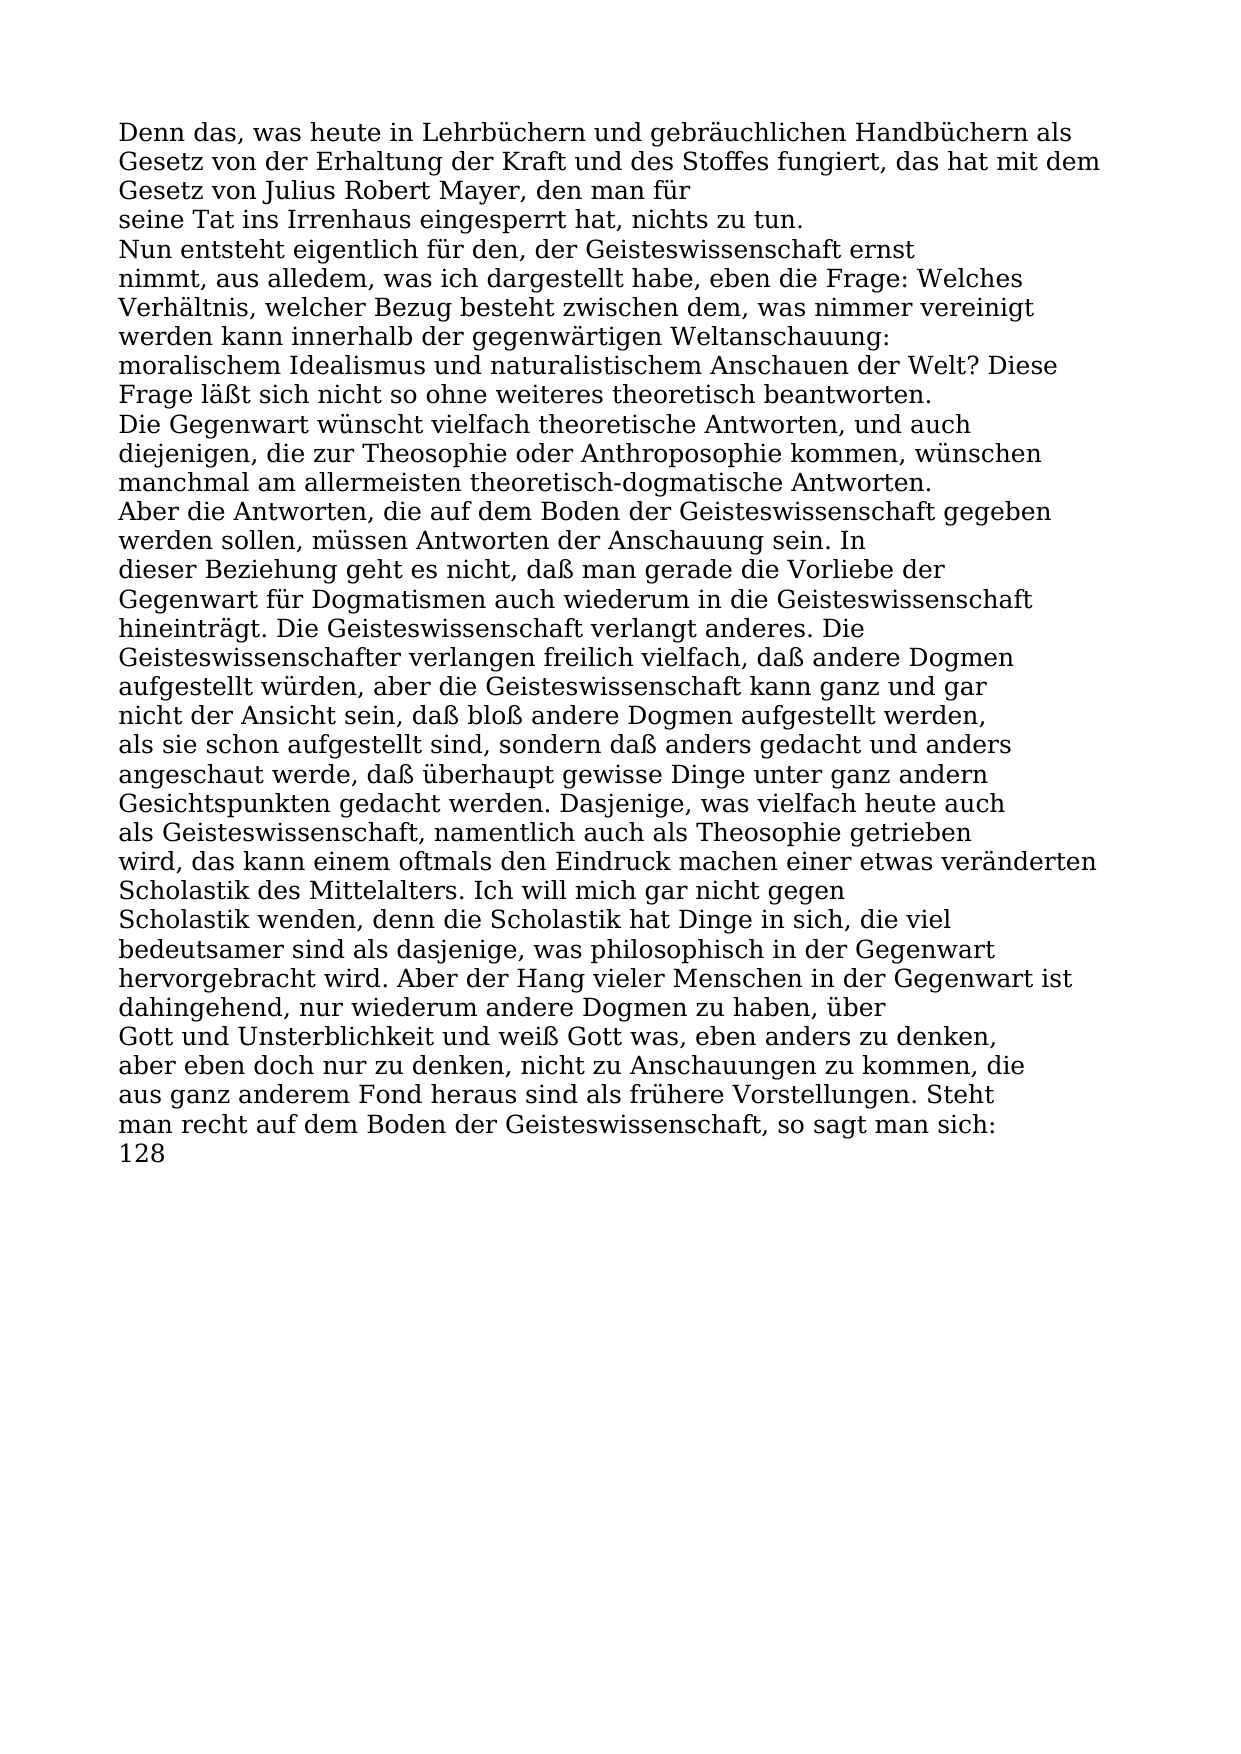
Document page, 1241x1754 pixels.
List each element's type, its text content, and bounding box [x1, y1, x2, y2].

text Aber die Antworten, die auf dem Boden der Geisteswissenschaft gegeben werden sollen, müssen Antworten der Anschauung sein. In [118, 497, 1122, 556]
text angeschaut werde, daß überhaupt gewisse Dinge unter ganz andern [118, 760, 1122, 789]
text Nun entsteht eigentlich für den, der Geisteswissenschaft ernst [118, 235, 1122, 264]
text Gott und Unsterblichkeit und weiß Gott was, eben anders zu denken, [118, 1022, 1122, 1051]
text nimmt, aus alledem, was ich dargestellt habe, eben die Frage: Welches [118, 264, 1122, 293]
text Geisteswissenschafter verlangen freilich vielfach, daß andere Dogmen [118, 643, 1122, 672]
text diejenigen, die zur Theosophie oder Anthroposophie kommen, wünschen manchmal am allermeisten theoretisch-dogmatische Antworten. [118, 439, 1122, 497]
text Denn das, was heute in Lehrbüchern und gebräuchlichen Handbüchern als Gesetz von der Erhaltung der Kraft und des Stoffes fungiert, das hat mit dem Gesetz von Julius Robert Mayer, den man für [118, 118, 1122, 206]
text Scholastik wenden, denn die Scholastik hat Dinge in sich, die viel [118, 906, 1122, 935]
text als Geisteswissenschaft, namentlich auch als Theosophie getrieben [118, 818, 1122, 847]
text Gegenwart für Dogmatismen auch wiederum in die Geisteswissenschaft hineinträgt. Die Geisteswissenschaft verlangt anderes. Die [118, 585, 1122, 643]
text aber eben doch nur zu denken, nicht zu Anschauungen zu kommen, die [118, 1051, 1122, 1081]
text Gesichtspunkten gedacht werden. Dasjenige, was vielfach heute auch [118, 789, 1122, 818]
text aufgestellt würden, aber die Geisteswissenschaft kann ganz und gar [118, 672, 1122, 701]
text moralischem Idealismus und naturalistischem Anschauen der Welt? Diese Frage läßt sich nicht so ohne weiteres theoretisch beantworten. [118, 351, 1122, 410]
text dieser Beziehung geht es nicht, daß man gerade die Vorliebe der [118, 556, 1122, 585]
text als sie schon aufgestellt sind, sondern daß anders gedacht und anders [118, 731, 1122, 760]
text bedeutsamer sind als dasjenige, was philosophisch in der Gegenwart [118, 935, 1122, 964]
text aus ganz anderem Fond heraus sind als frühere Vorstellungen. Steht [118, 1081, 1122, 1110]
text 128 [118, 1139, 1122, 1168]
text Die Gegenwart wünscht vielfach theoretische Antworten, und auch [118, 410, 1122, 439]
text wird, das kann einem oftmals den Eindruck machen einer etwas veränderten Scholastik des Mittelalters. Ich will mich gar nicht gegen [118, 847, 1122, 906]
text nicht der Ansicht sein, daß bloß andere Dogmen aufgestellt werden, [118, 701, 1122, 731]
text seine Tat ins Irrenhaus eingesperrt hat, nichts zu tun. [118, 206, 1122, 235]
text Verhältnis, welcher Bezug besteht zwischen dem, was nimmer vereinigt werden kann innerhalb der gegenwärtigen Weltanschauung: [118, 293, 1122, 351]
text hervorgebracht wird. Aber der Hang vieler Menschen in der Gegenwart ist dahingehend, nur wiederum andere Dogmen zu haben, über [118, 964, 1122, 1022]
text man recht auf dem Boden der Geisteswissenschaft, so sagt man sich: [118, 1110, 1122, 1139]
